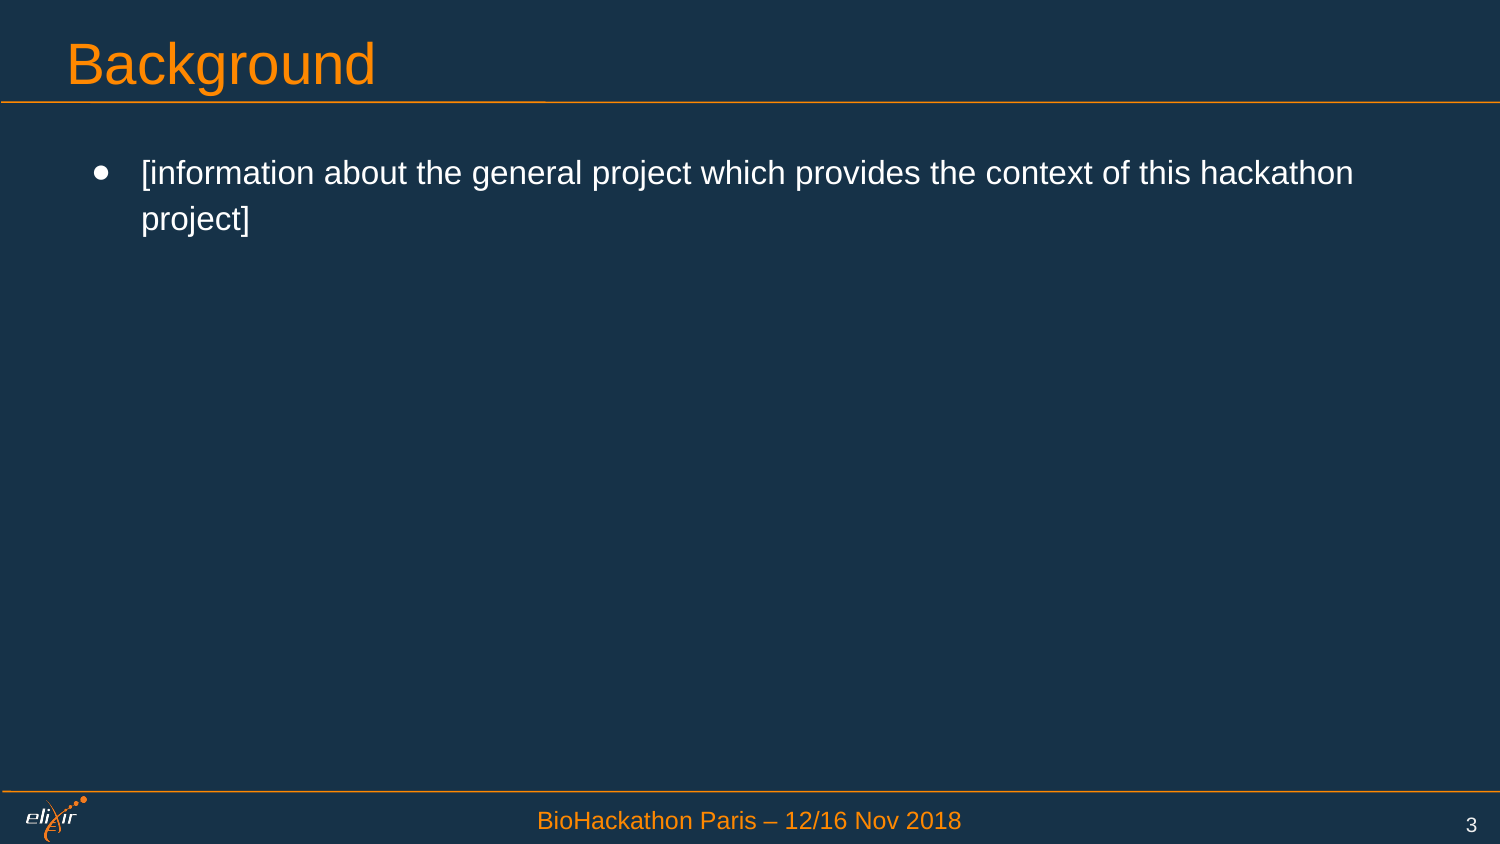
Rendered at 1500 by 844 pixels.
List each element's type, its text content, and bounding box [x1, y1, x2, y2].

slide_number 1 [1402, 786, 1493, 844]
list [information about the general project which provides the context of this hackathon project] [51, 130, 1449, 778]
title Background [51, 11, 1449, 106]
picture [26, 796, 87, 842]
